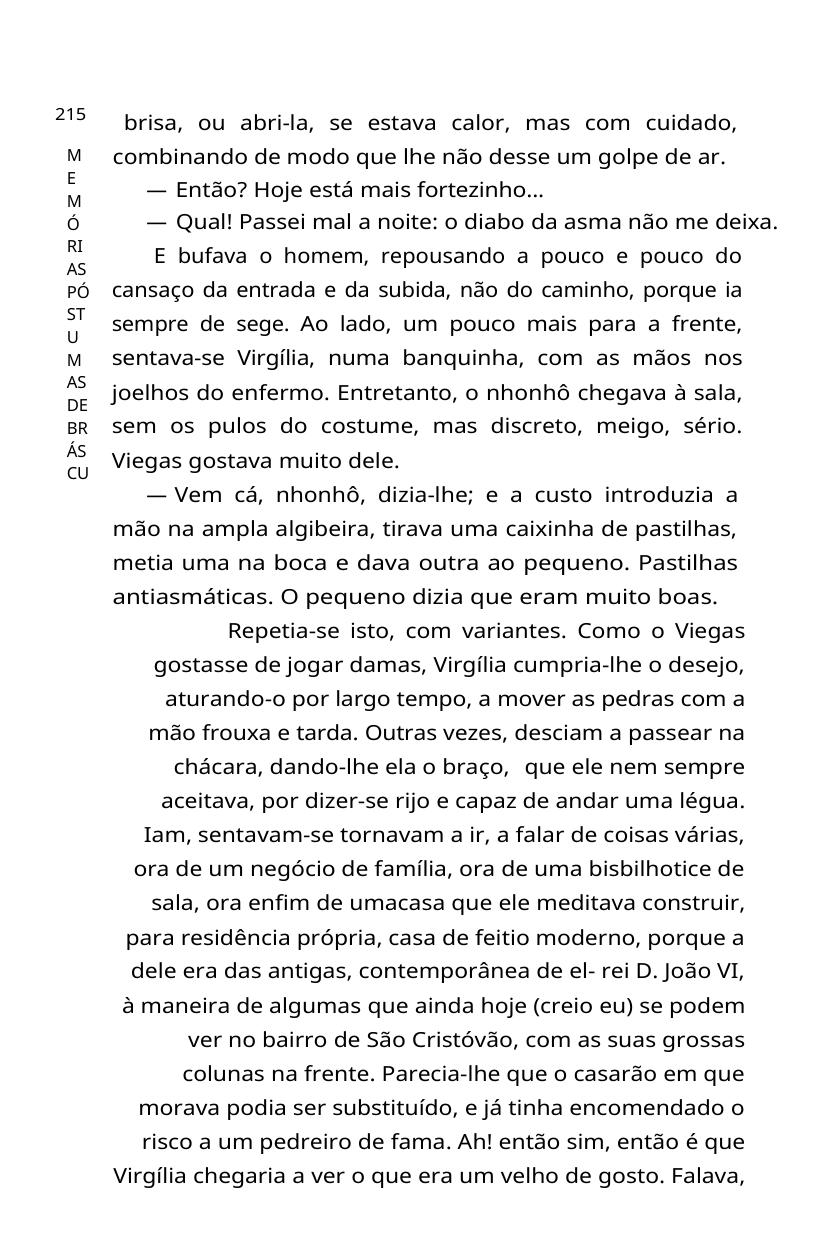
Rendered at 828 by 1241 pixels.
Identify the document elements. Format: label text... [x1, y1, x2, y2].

text Repetia-se isto, com variantes. Como o Viegas gostasse de jogar damas, Virgília cumpria-lhe o desejo, aturando-o por largo tempo, a mover as pedras com a mão frouxa e tarda. Outras vezes, desciam a passear na chácara, dando-lhe ela o braço, que ele nem sempre aceitava, por dizer-se rijo e capaz de andar uma légua. Iam, sentavam-se tornavam a ir, a falar de coisas várias, ora de um negócio de família, ora de uma bisbilhotice de sala, ora enfim de umacasa que ele meditava construir, para residência própria, casa de feitio moderno, porque a dele era das antigas, contemporânea de el- rei D. João VI, à maneira de algumas que ainda hoje (creio eu) se podem ver no bairro de São Cristóvão, com as suas grossas colunas na frente. Parecia-lhe que o casarão em que morava podia ser substituído, e já tinha encomendado o risco a um pedreiro de fama. Ah! então sim, então é que Virgília chegaria a ver o que era um velho de gosto. Falava, [112, 616, 745, 1189]
list Vem cá, nhonhô, dizia-lhe; e a custo introduzia a mão na ampla algibeira, tirava uma caixinha de pastilhas, metia uma na boca e dava outra ao pequeno. Pastilhas antiasmáticas. O pequeno dizia que eram muito boas. [112, 480, 738, 610]
list Qual! Passei mal a noite: o diabo da asma não me deixa. [146, 207, 787, 236]
text 215 brisa, ou abri-la, se estava calor, mas com cuidado, combinando de modo que lhe não desse um golpe de ar. [55, 103, 738, 483]
list Então? Hoje está mais fortezinho... [146, 176, 787, 202]
text E bufava o homem, repousando a pouco e pouco do cansaço da entrada e da subida, não do caminho, porque ia sempre de sege. Ao lado, um pouco mais para a frente, sentava-se Virgília, numa banquinha, com as mãos nos joelhos do enfermo. Entretanto, o nhonhô chegava à sala, sem os pulos do costume, mas discreto, meigo, sério. Viegas gostava muito dele. [112, 241, 743, 474]
text MEMÓRIAS PÓSTUMAS DE BRÁS CUBAS [67, 144, 90, 483]
